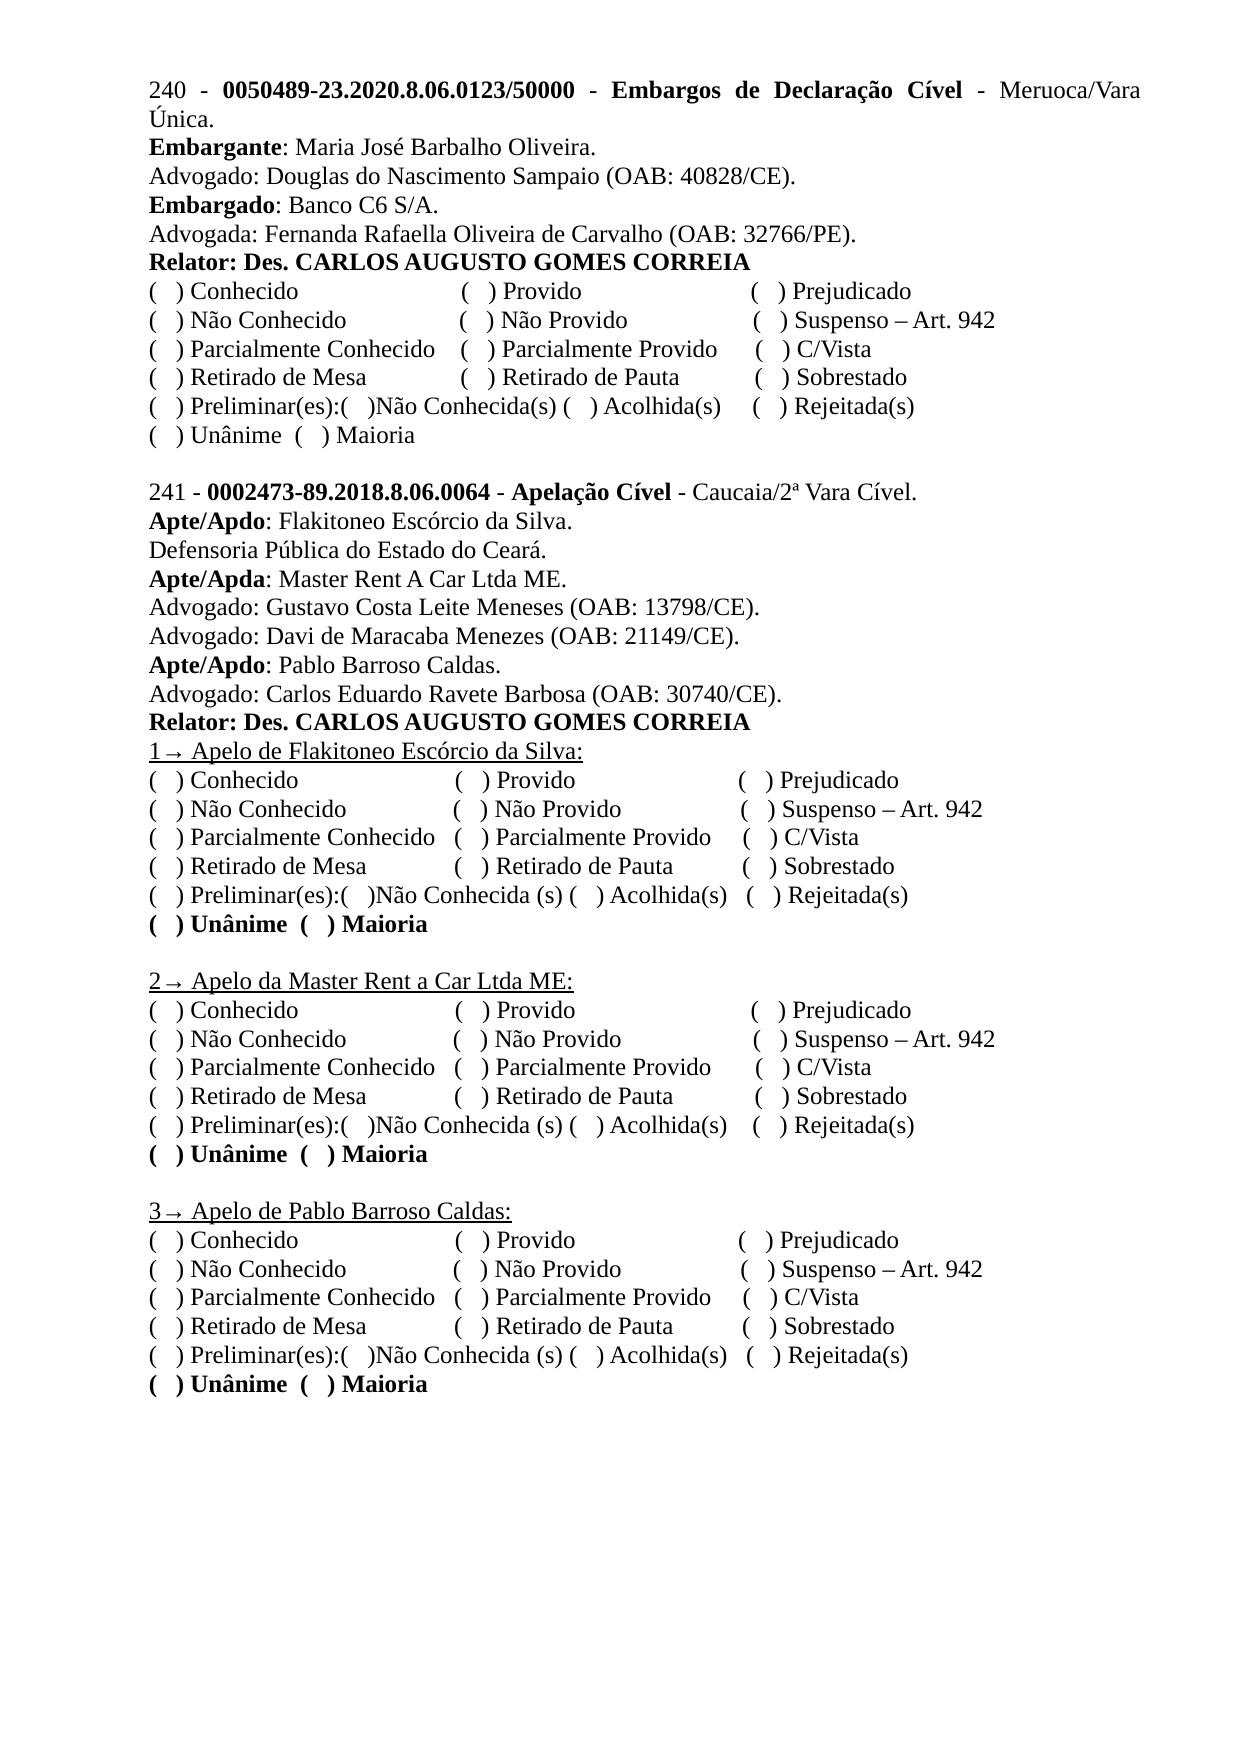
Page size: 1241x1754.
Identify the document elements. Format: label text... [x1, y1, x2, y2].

text ( ) Parcialmente Conhecido ( ) Parcialmente Provido ( ) C/Vista [148, 1052, 1158, 1081]
text Embargado: Banco C6 S/A. [148, 190, 1141, 219]
text 1→ Apelo de Flakitoneo Escórcio da Silva: [148, 736, 1141, 765]
text Advogado: Douglas do Nascimento Sampaio (OAB: 40828/CE). [148, 161, 1141, 190]
text Apte/Apdo: Pablo Barroso Caldas. [148, 650, 1141, 679]
text ( ) Conhecido ( ) Provido ( ) Prejudicado [148, 276, 1141, 305]
text ( ) Parcialmente Conhecido ( ) Parcialmente Provido ( ) C/Vista [148, 1282, 1158, 1311]
text ( ) Retirado de Mesa ( ) Retirado de Pauta ( ) Sobrestado [148, 1311, 1158, 1340]
text Relator: Des. CARLOS AUGUSTO GOMES CORREIA [148, 707, 1141, 736]
text ( ) Preliminar(es):( )Não Conhecida (s) ( ) Acolhida(s) ( ) Rejeitada(s) [148, 1110, 1158, 1139]
text Embargante: Maria José Barbalho Oliveira. [148, 132, 1141, 161]
text ( ) Parcialmente Conhecido ( ) Parcialmente Provido ( ) C/Vista [148, 334, 1158, 362]
text ( ) Conhecido ( ) Provido ( ) Prejudicado [148, 765, 1141, 794]
text ( ) Conhecido ( ) Provido ( ) Prejudicado [148, 1225, 1141, 1254]
text ( ) Unânime ( ) Maioria [148, 1139, 1158, 1167]
text Advogado: Gustavo Costa Leite Meneses (OAB: 13798/CE). [148, 592, 1141, 621]
text ( ) Retirado de Mesa ( ) Retirado de Pauta ( ) Sobrestado [148, 851, 1158, 880]
text ( ) Preliminar(es):( )Não Conhecida(s) ( ) Acolhida(s) ( ) Rejeitada(s) [148, 391, 1158, 420]
text Advogado: Davi de Maracaba Menezes (OAB: 21149/CE). [148, 621, 1141, 650]
text Apte/Apda: Master Rent A Car Ltda ME. [148, 564, 1141, 592]
text ( ) Parcialmente Conhecido ( ) Parcialmente Provido ( ) C/Vista [148, 822, 1158, 851]
text Advogada: Fernanda Rafaella Oliveira de Carvalho (OAB: 32766/PE). [148, 219, 1141, 247]
text 3→ Apelo de Pablo Barroso Caldas: [148, 1196, 1141, 1225]
text ( ) Conhecido ( ) Provido ( ) Prejudicado [148, 995, 1141, 1024]
text ( ) Não Conhecido ( ) Não Provido ( ) Suspenso – Art. 942 [148, 1024, 1158, 1052]
text Relator: Des. CARLOS AUGUSTO GOMES CORREIA [148, 247, 1141, 276]
text 2→ Apelo da Master Rent a Car Ltda ME: [148, 966, 1141, 995]
text ( ) Preliminar(es):( )Não Conhecida (s) ( ) Acolhida(s) ( ) Rejeitada(s) [148, 880, 1158, 909]
text ( ) Não Conhecido ( ) Não Provido ( ) Suspenso – Art. 942 [148, 305, 1158, 334]
text 240 - 0050489-23.2020.8.06.0123/50000 - Embargos de Declaração Cível - Meruoca/Vara Única. [148, 75, 1141, 132]
text ( ) Não Conhecido ( ) Não Provido ( ) Suspenso – Art. 942 [148, 794, 1158, 822]
text ( ) Retirado de Mesa ( ) Retirado de Pauta ( ) Sobrestado [148, 362, 1158, 391]
text ( ) Retirado de Mesa ( ) Retirado de Pauta ( ) Sobrestado [148, 1081, 1158, 1110]
text Defensoria Pública do Estado do Ceará. [148, 535, 1141, 564]
text ( ) Preliminar(es):( )Não Conhecida (s) ( ) Acolhida(s) ( ) Rejeitada(s) [148, 1340, 1158, 1369]
text 241 - 0002473-89.2018.8.06.0064 - Apelação Cível - Caucaia/2ª Vara Cível. [148, 477, 1141, 506]
text ( ) Unânime ( ) Maioria [148, 1369, 1158, 1397]
text Advogado: Carlos Eduardo Ravete Barbosa (OAB: 30740/CE). [148, 679, 1141, 707]
text ( ) Unânime ( ) Maioria [148, 909, 1158, 937]
text ( ) Não Conhecido ( ) Não Provido ( ) Suspenso – Art. 942 [148, 1254, 1158, 1282]
text Apte/Apdo: Flakitoneo Escórcio da Silva. [148, 506, 1141, 535]
text ( ) Unânime ( ) Maioria [148, 420, 1158, 449]
